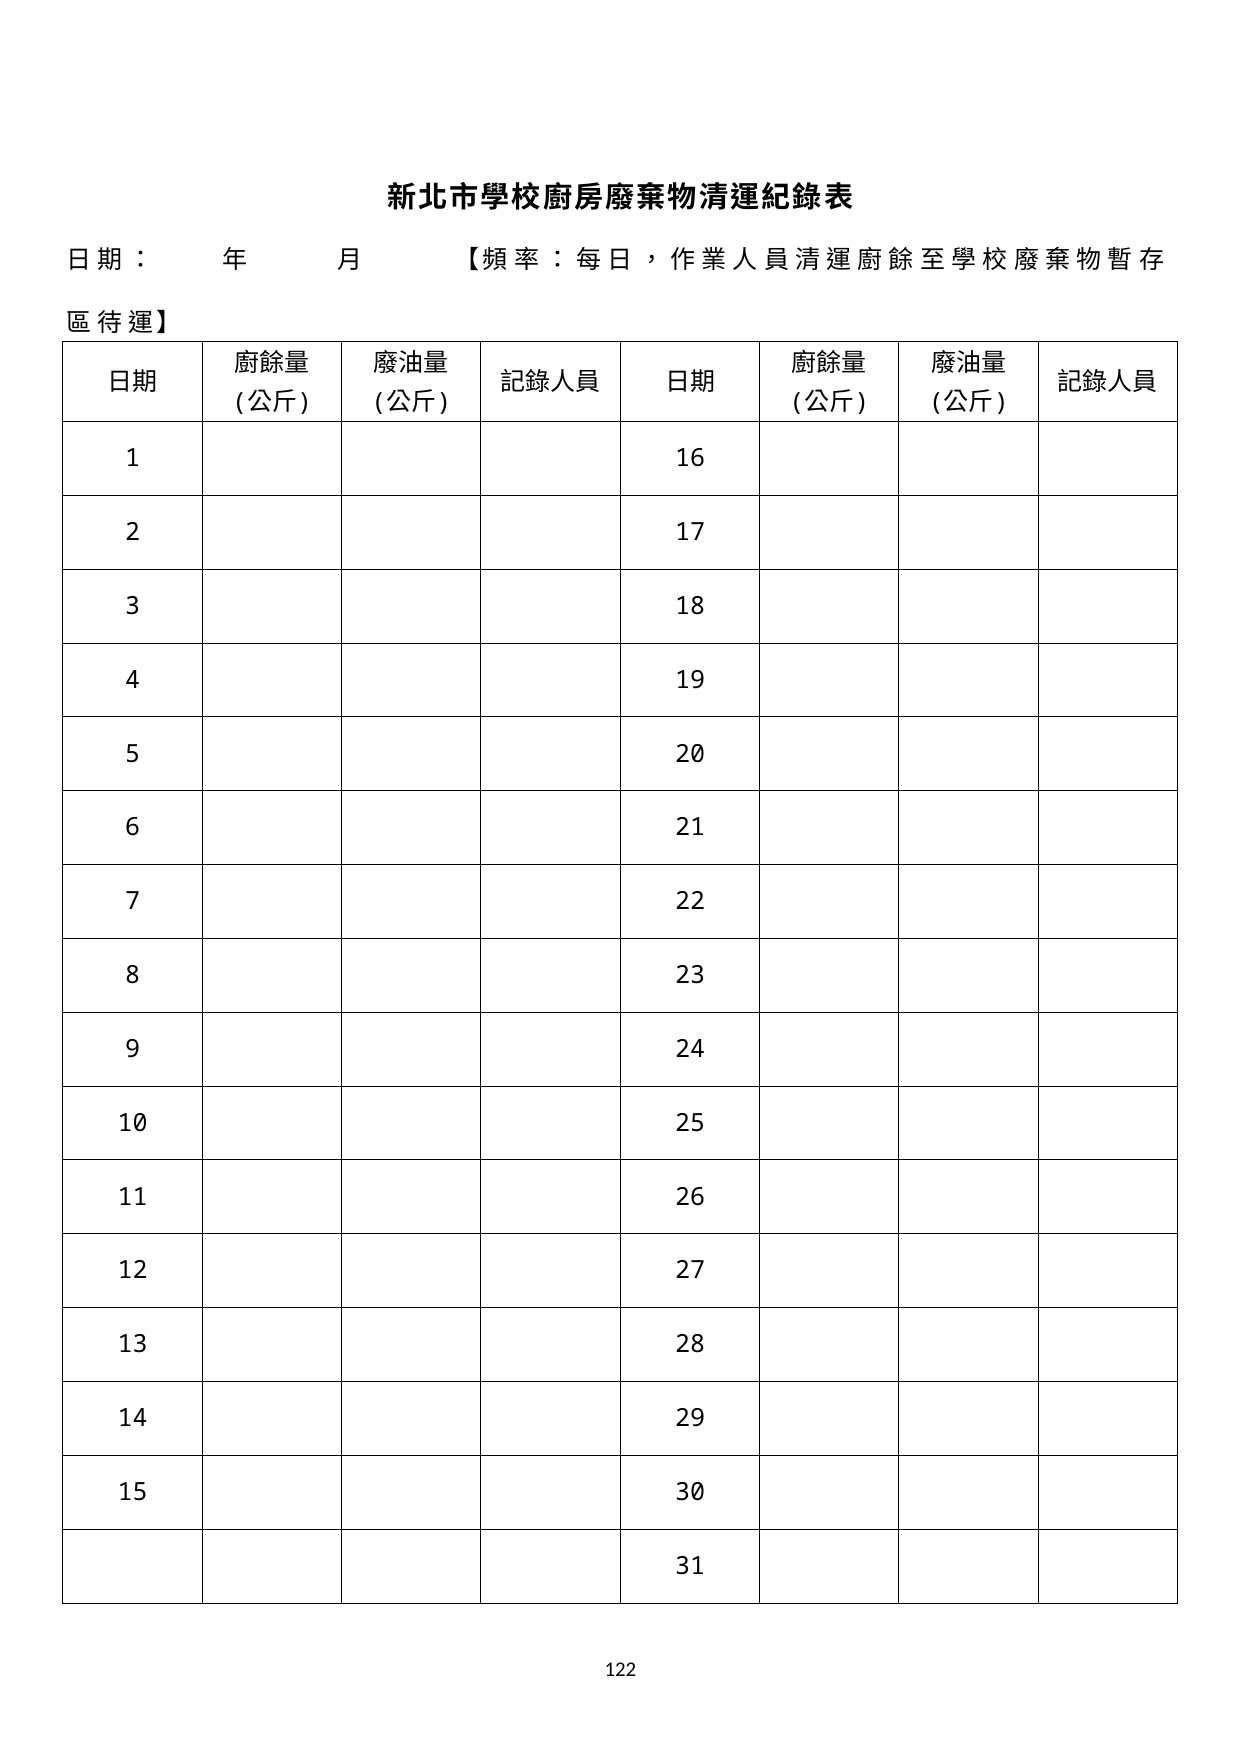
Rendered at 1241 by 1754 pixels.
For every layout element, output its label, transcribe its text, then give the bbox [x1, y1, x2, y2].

table_cell [1039, 865, 1177, 938]
table_cell [1039, 791, 1177, 864]
table_cell [1039, 939, 1177, 1012]
table_cell [342, 496, 480, 568]
table_cell [760, 939, 898, 1012]
table_cell [760, 865, 898, 938]
table_cell 15 [63, 1456, 202, 1529]
table_cell [342, 1456, 480, 1529]
table_cell 23 [621, 939, 759, 1012]
table_cell [481, 1087, 620, 1159]
table_cell 16 [621, 422, 759, 495]
table_cell [899, 496, 1038, 568]
table_cell 2 [63, 496, 202, 568]
table_cell 22 [621, 865, 759, 938]
table_cell [481, 570, 620, 642]
table_cell [1039, 1456, 1177, 1529]
table_cell [342, 1308, 480, 1381]
table_cell [1039, 1013, 1177, 1086]
table_cell [342, 644, 480, 716]
table_cell [481, 1234, 620, 1307]
table_cell [481, 1530, 620, 1602]
table_cell 6 [63, 791, 202, 864]
table_cell [342, 1234, 480, 1307]
table_cell [899, 1456, 1038, 1529]
table_cell [899, 1382, 1038, 1455]
table_cell [342, 570, 480, 642]
table_cell 11 [63, 1160, 202, 1233]
table_cell [342, 1160, 480, 1233]
table_cell [1039, 1382, 1177, 1455]
text 日期： 年 月 【頻率：每日，作業人員清運廚餘至學校廢棄物暫存區待運】 [63, 216, 1177, 341]
table_cell 5 [63, 717, 202, 790]
table_cell [481, 1013, 620, 1086]
table_cell [342, 791, 480, 864]
table_cell [760, 1308, 898, 1381]
table_cell 4 [63, 644, 202, 716]
table_cell [481, 939, 620, 1012]
table_cell [203, 1382, 341, 1455]
table_cell [899, 1530, 1038, 1602]
table_cell [899, 1234, 1038, 1307]
table_cell [899, 570, 1038, 642]
table_cell [760, 570, 898, 642]
table_cell [203, 1160, 341, 1233]
table_cell [1039, 1308, 1177, 1381]
table_cell [899, 644, 1038, 716]
table_cell [899, 422, 1038, 495]
table_cell [899, 1308, 1038, 1381]
table_cell [203, 791, 341, 864]
table_cell 19 [621, 644, 759, 716]
table_cell [1039, 1530, 1177, 1602]
table_cell 24 [621, 1013, 759, 1086]
table_cell 17 [621, 496, 759, 568]
table_cell [899, 1087, 1038, 1159]
table_cell [1039, 422, 1177, 495]
table_cell [342, 939, 480, 1012]
table_cell [1039, 1234, 1177, 1307]
table_cell [203, 644, 341, 716]
table_cell [1039, 1160, 1177, 1233]
table_cell 26 [621, 1160, 759, 1233]
table_cell 29 [621, 1382, 759, 1455]
table_cell [203, 1456, 341, 1529]
table_cell [481, 717, 620, 790]
table_cell [203, 1530, 341, 1602]
table_cell 14 [63, 1382, 202, 1455]
table_cell [342, 865, 480, 938]
table_cell [481, 1456, 620, 1529]
table_cell [481, 865, 620, 938]
table_cell 21 [621, 791, 759, 864]
table_cell 31 [621, 1530, 759, 1602]
table_cell [760, 717, 898, 790]
table_cell [203, 865, 341, 938]
table_cell [760, 1382, 898, 1455]
table_cell [899, 1160, 1038, 1233]
table_header 廢油量 (公斤) [899, 342, 1038, 421]
table_header 廚餘量 (公斤) [760, 342, 898, 421]
table_cell [1039, 496, 1177, 568]
table_cell 12 [63, 1234, 202, 1307]
table_cell [760, 791, 898, 864]
table_cell 27 [621, 1234, 759, 1307]
table_cell 7 [63, 865, 202, 938]
table_cell [342, 717, 480, 790]
table_cell [760, 422, 898, 495]
table_cell [899, 865, 1038, 938]
table_cell [481, 644, 620, 716]
table_cell [481, 422, 620, 495]
table_cell [203, 1308, 341, 1381]
table_cell [899, 791, 1038, 864]
table_cell [203, 1087, 341, 1159]
table_cell 25 [621, 1087, 759, 1159]
table_cell 10 [63, 1087, 202, 1159]
table_cell [1039, 644, 1177, 716]
table_cell 13 [63, 1308, 202, 1381]
table_cell [203, 496, 341, 568]
table_cell [63, 1530, 202, 1602]
table_cell [342, 1013, 480, 1086]
table_cell 9 [63, 1013, 202, 1086]
table_cell [760, 1160, 898, 1233]
table_cell [1039, 570, 1177, 642]
table_cell 30 [621, 1456, 759, 1529]
table_cell [481, 1308, 620, 1381]
table_cell [203, 717, 341, 790]
table_cell [342, 422, 480, 495]
table_cell [760, 1456, 898, 1529]
table_cell [203, 422, 341, 495]
table_cell [760, 644, 898, 716]
table_cell [899, 939, 1038, 1012]
table_cell [342, 1530, 480, 1602]
table_header 記錄人員 [1039, 342, 1177, 421]
table_cell [342, 1087, 480, 1159]
table_cell [203, 1013, 341, 1086]
table_cell [481, 496, 620, 568]
table_cell 8 [63, 939, 202, 1012]
table_header 日期 [63, 342, 202, 421]
table_cell [203, 939, 341, 1012]
table_cell [899, 1013, 1038, 1086]
table_cell [760, 1530, 898, 1602]
table_cell 3 [63, 570, 202, 642]
table_header 記錄人員 [481, 342, 620, 421]
table_header 日期 [621, 342, 759, 421]
table_cell [342, 1382, 480, 1455]
table_cell [481, 1160, 620, 1233]
table_cell 20 [621, 717, 759, 790]
table_cell [481, 1382, 620, 1455]
table_cell [1039, 1087, 1177, 1159]
table_cell [760, 1087, 898, 1159]
table_header 廚餘量 (公斤) [203, 342, 341, 421]
table_header 廢油量 (公斤) [342, 342, 480, 421]
subtitle 新北市學校廚房廢棄物清運紀錄表 [63, 153, 1177, 216]
table_cell [760, 1234, 898, 1307]
table_cell [760, 1013, 898, 1086]
table_cell [203, 1234, 341, 1307]
table_cell 1 [63, 422, 202, 495]
table_cell [899, 717, 1038, 790]
table_cell [760, 496, 898, 568]
table_cell [203, 570, 341, 642]
table_cell 28 [621, 1308, 759, 1381]
table_cell 18 [621, 570, 759, 642]
table_cell [481, 791, 620, 864]
table_cell [1039, 717, 1177, 790]
